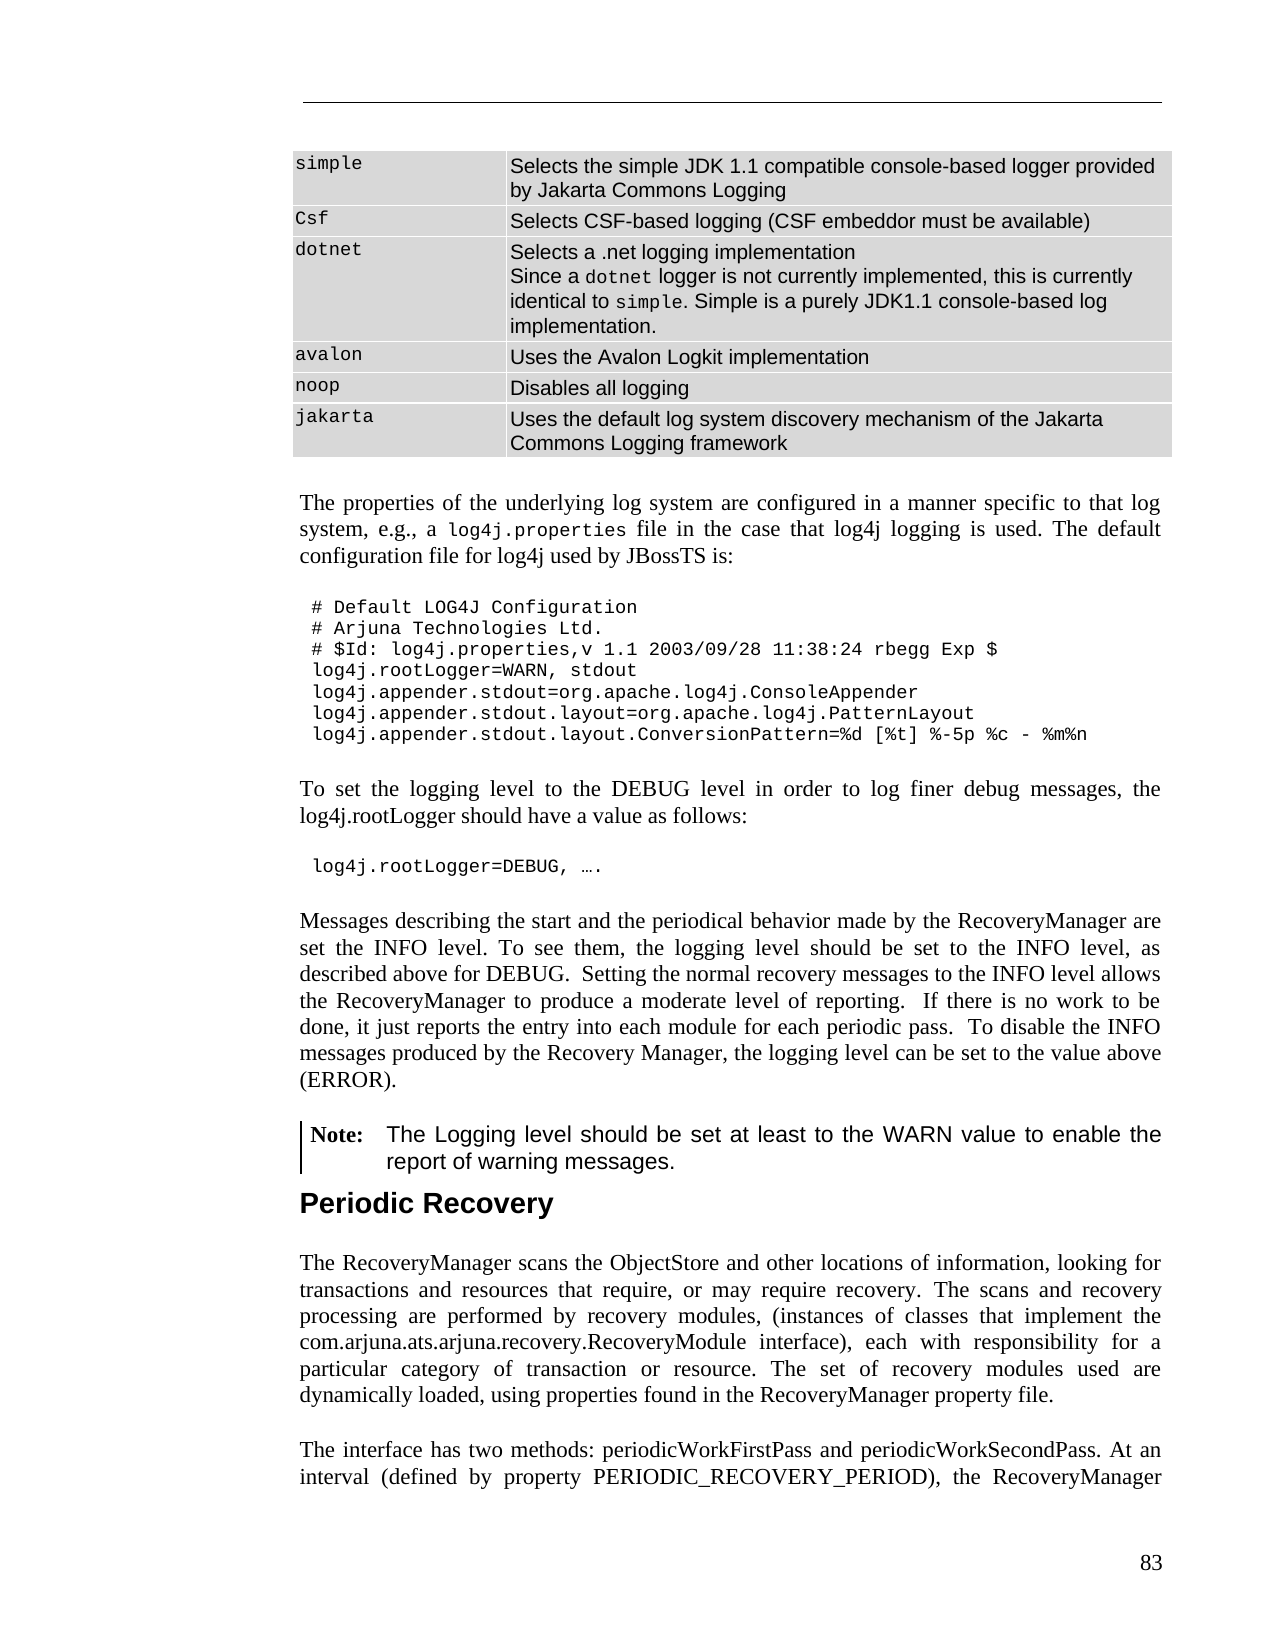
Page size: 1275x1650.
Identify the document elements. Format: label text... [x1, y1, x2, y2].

text To set the logging level to the DEBUG level in order to log finer debug messages, the log4j.rootLogger should have a value as follows: [299, 775, 1162, 828]
table_cell Uses the default log system discovery mechanism of the Jakarta Commons Logging framework [507, 404, 1172, 457]
text log4j.appender.stdout.layout=org.apache.log4j.PatternLayout [311, 704, 1162, 725]
table_cell Selects CSF-based logging (CSF embeddor must be available) [507, 206, 1172, 236]
table_cell Disables all logging [507, 373, 1172, 402]
table_cell avalon [293, 342, 506, 372]
text log4j.rootLogger=DEBUG, …. [311, 857, 1162, 878]
table_cell jakarta [293, 404, 506, 457]
text log4j.appender.stdout.layout.ConversionPattern=%d [%t] %-5p %c - %m%n [311, 725, 1162, 746]
text The interface has two methods: periodicWorkFirstPass and periodicWorkSecondPass. At an interval (defined by property PERIODIC_RECOVERY_PERIOD), the RecoveryManager [299, 1437, 1162, 1489]
text Messages describing the start and the periodical behavior made by the RecoveryManager are set the INFO level. To see them, the logging level should be set to the INFO level, as described above for DEBUG. Setting the normal recovery messages to the INFO level allows the RecoveryManager to produce a moderate level of reporting. If there is no work to be done, it just reports the entry into each module for each periodic pass. To disable the INFO messages produced by the Recovery Manager, the logging level can be set to the value above (ERROR). [299, 908, 1162, 1092]
table_cell noop [293, 373, 506, 402]
text The properties of the underlying log system are configured in a manner specific to that log system, e.g., a log4j.properties file in the case that log4j logging is used. The default configuration file for log4j used by JBossTS is: [299, 488, 1162, 568]
list The Logging level should be set at least to the WARN value to enable the report of warning messages. [302, 1121, 1162, 1174]
text log4j.appender.stdout=org.apache.log4j.ConsoleAppender [311, 682, 1162, 704]
text # Default LOG4J Configuration [311, 597, 1162, 619]
table_cell simple [293, 151, 506, 205]
table_cell Selects a .net logging implementation Since a dotnet logger is not currently implemented, this is currently identical to simple. Simple is a purely JDK1.1 console-based log implementation. [507, 237, 1172, 341]
table_cell dotnet [293, 237, 506, 341]
text # $Id: log4j.properties,v 1.1 2003/09/28 11:38:24 rbegg Exp $ [311, 640, 1162, 661]
table_cell Csf [293, 206, 506, 236]
table_cell Uses the Avalon Logkit implementation [507, 342, 1172, 372]
text # Arjuna Technologies Ltd. [311, 619, 1162, 640]
text log4j.rootLogger=WARN, stdout [311, 661, 1162, 682]
subtitle Periodic Recovery [187, 1187, 1162, 1220]
table_cell Selects the simple JDK 1.1 compatible console-based logger provided by Jakarta Commons Logging [507, 151, 1172, 205]
text The RecoveryManager scans the ObjectStore and other locations of information, looking for transactions and resources that require, or may require recovery. The scans and recovery processing are performed by recovery modules, (instances of classes that implement the com.arjuna.ats.arjuna.recovery.RecoveryModule interface), each with responsibility for a particular category of transaction or resource. The set of recovery modules used are dynamically loaded, using properties found in the RecoveryManager property file. [299, 1249, 1162, 1407]
